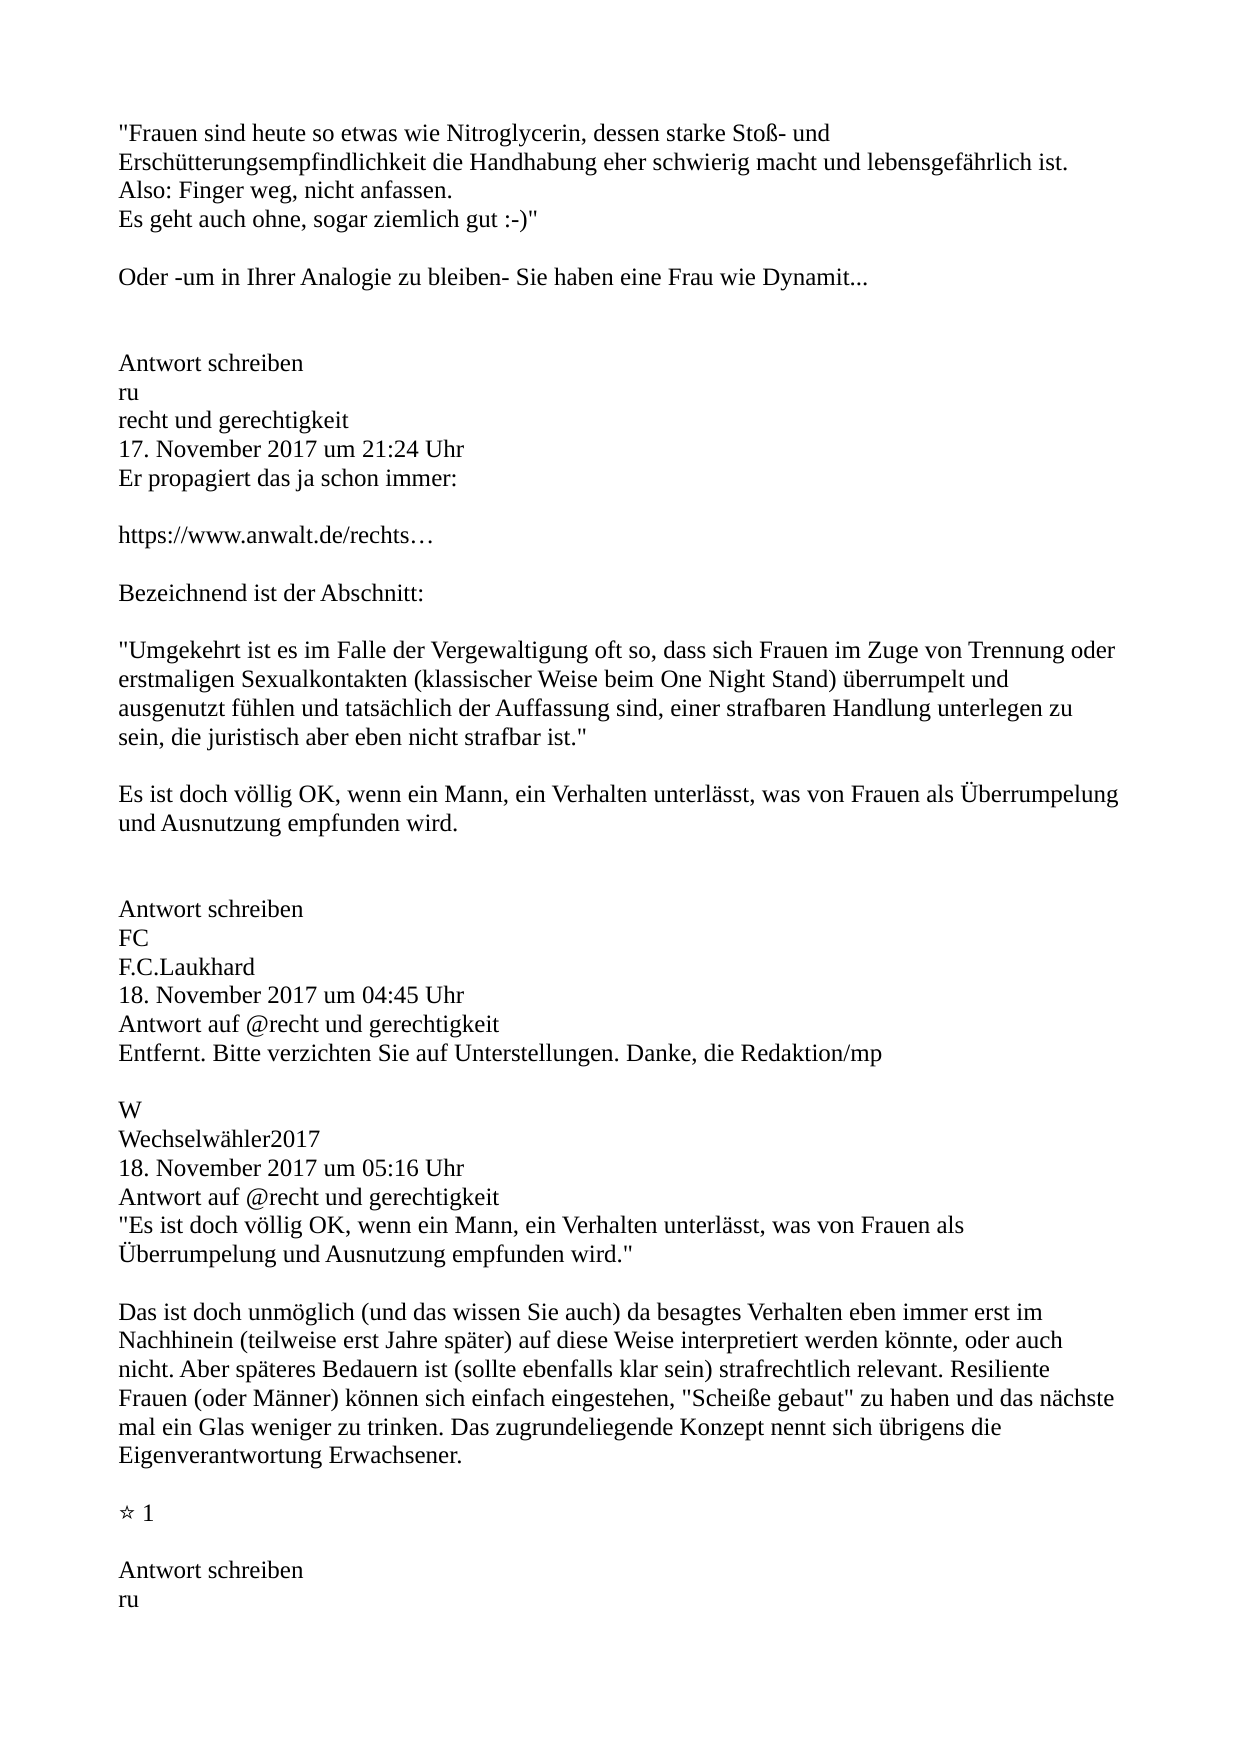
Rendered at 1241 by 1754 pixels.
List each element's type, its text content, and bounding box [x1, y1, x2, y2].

text ⭐️ 1 [118, 1498, 1122, 1527]
text Es ist doch völlig OK, wenn ein Mann, ein Verhalten unterlässt, was von Frauen als Überrumpelung und Ausnutzung empfunden wird. [118, 779, 1122, 837]
text Das ist doch unmöglich (und das wissen Sie auch) da besagtes Verhalten eben immer erst im Nachhinein (teilweise erst Jahre später) auf diese Weise interpretiert werden könnte, oder auch nicht. Aber späteres Bedauern ist (sollte ebenfalls klar sein) strafrechtlich relevant. Resiliente Frauen (oder Männer) können sich einfach eingestehen, "Scheiße gebaut" zu haben und das nächste mal ein Glas weniger zu trinken. Das zugrundeliegende Konzept nennt sich übrigens die Eigenverantwortung Erwachsener. [118, 1297, 1122, 1469]
text "Umgekehrt ist es im Falle der Vergewaltigung oft so, dass sich Frauen im Zuge von Trennung oder erstmaligen Sexualkontakten (klassischer Weise beim One Night Stand) überrumpelt und ausgenutzt fühlen und tatsächlich der Auffassung sind, einer strafbaren Handlung unterlegen zu sein, die juristisch aber eben nicht strafbar ist." [118, 636, 1122, 751]
text Antwort schreiben [118, 894, 1122, 923]
text Es geht auch ohne, sogar ziemlich gut :-)" [118, 204, 1122, 233]
text F.C.Laukhard [118, 952, 1122, 981]
text Antwort schreiben [118, 348, 1122, 377]
text W [118, 1096, 1122, 1124]
text Bezeichnend ist der Abschnitt: [118, 578, 1122, 607]
text ru [118, 1584, 1122, 1613]
text Antwort auf @recht und gerechtigkeit [118, 1182, 1122, 1211]
text 17. November 2017 um 21:24 Uhr [118, 434, 1122, 463]
text Wechselwähler2017 [118, 1124, 1122, 1153]
text Er propagiert das ja schon immer: [118, 463, 1122, 492]
text Antwort auf @recht und gerechtigkeit [118, 1009, 1122, 1038]
text ru [118, 377, 1122, 406]
text 18. November 2017 um 04:45 Uhr [118, 981, 1122, 1009]
text https://www.anwalt.de/rechts… [118, 521, 1122, 549]
text recht und gerechtigkeit [118, 406, 1122, 434]
text Oder -um in Ihrer Analogie zu bleiben- Sie haben eine Frau wie Dynamit... [118, 262, 1122, 291]
text Entfernt. Bitte verzichten Sie auf Unterstellungen. Danke, die Redaktion/mp [118, 1038, 1122, 1067]
text Antwort schreiben [118, 1556, 1122, 1584]
text 18. November 2017 um 05:16 Uhr [118, 1153, 1122, 1182]
text FC [118, 923, 1122, 952]
text "Es ist doch völlig OK, wenn ein Mann, ein Verhalten unterlässt, was von Frauen als Überrumpelung und Ausnutzung empfunden wird." [118, 1211, 1122, 1268]
text "Frauen sind heute so etwas wie Nitroglycerin, dessen starke Stoß- und Erschütterungsempfindlichkeit die Handhabung eher schwierig macht und lebensgefährlich ist. Also: Finger weg, nicht anfassen. [118, 118, 1122, 204]
